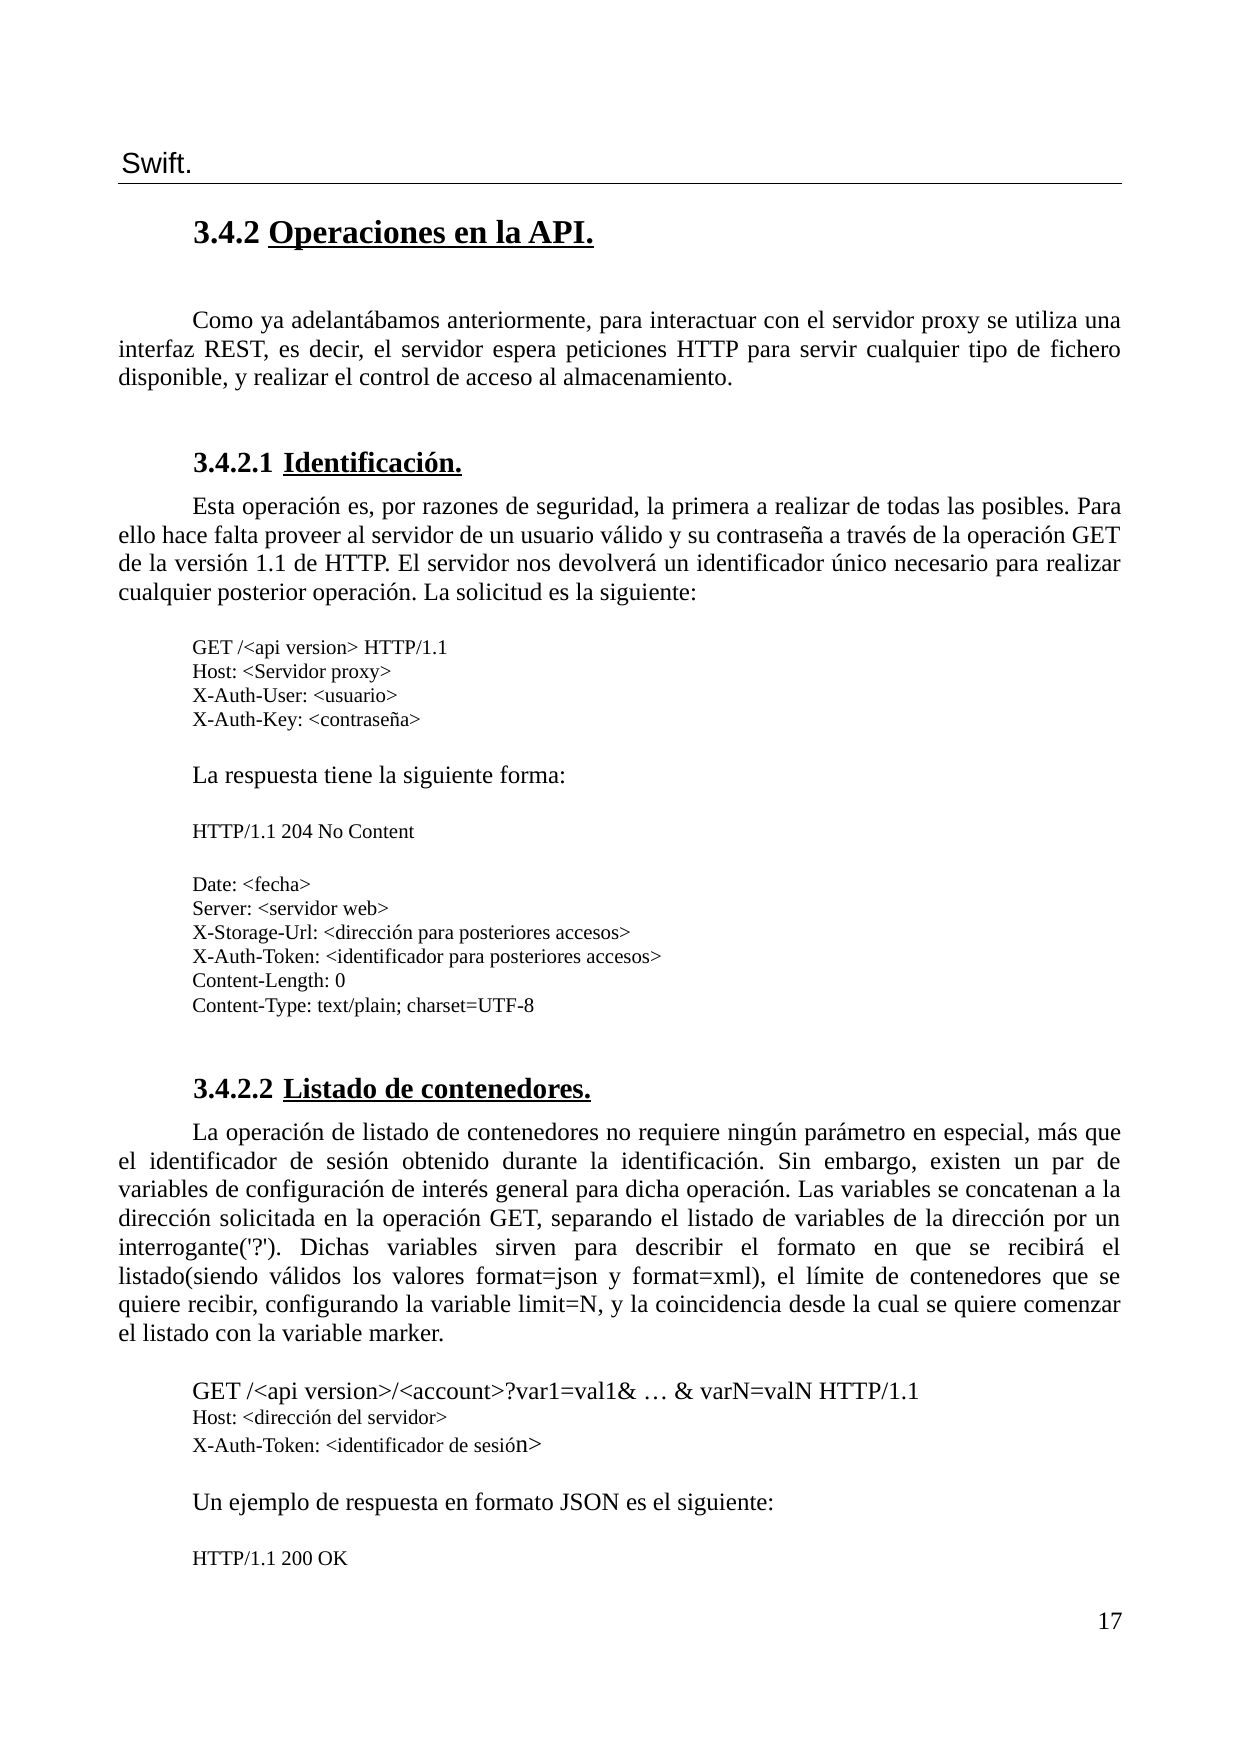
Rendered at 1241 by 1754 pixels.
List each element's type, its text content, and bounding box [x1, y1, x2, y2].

text GET /<api version> HTTP/1.1 [118, 635, 1122, 659]
text X-Auth-Token: <identificador de sesión> [118, 1429, 1122, 1458]
text Content-Length: 0 [118, 968, 1122, 992]
text Server: <servidor web> [118, 896, 1122, 920]
text Un ejemplo de respuesta en formato JSON es el siguiente: [118, 1487, 1122, 1516]
text La respuesta tiene la siguiente forma: [118, 760, 1122, 789]
text GET /<api version>/<account>?var1=val1& … & varN=valN HTTP/1.1 [118, 1376, 1122, 1405]
text Host: <Servidor proxy> [118, 659, 1122, 683]
text La operación de listado de contenedores no requiere ningún parámetro en especial, más que el identificador de sesión obtenido durante la identificación. Sin embargo, existen un par de variables de configuración de interés general para dicha operación. Las variables se concatenan a la dirección solicitada en la operación GET, separando el listado de variables de la dirección por un interrogante('?'). Dichas variables sirven para describir el formato en que se recibirá el listado(siendo válidos los valores format=json y format=xml), el límite de contenedores que se quiere recibir, configurando la variable limit=N, y la coincidencia desde la cual se quiere comenzar el listado con la variable marker. [118, 1117, 1122, 1347]
subtitle Operaciones en la API. [193, 213, 1122, 251]
text X-Auth-User: <usuario> [118, 683, 1122, 707]
subtitle Listado de contenedores. [193, 1071, 1122, 1104]
text Como ya adelantábamos anteriormente, para interactuar con el servidor proxy se utiliza una interfaz REST, es decir, el servidor espera peticiones HTTP para servir cualquier tipo de fichero disponible, y realizar el control de acceso al almacenamiento. [118, 305, 1122, 391]
text HTTP/1.1 204 No Content [118, 819, 1122, 843]
text X-Auth-Token: <identificador para posteriores accesos> [118, 944, 1122, 968]
text Host: <dirección del servidor> [118, 1405, 1122, 1429]
text Date: <fecha> [118, 872, 1122, 896]
text HTTP/1.1 200 OK [118, 1546, 1122, 1569]
text Content-Type: text/plain; charset=UTF-8 [118, 992, 1122, 1017]
text Esta operación es, por razones de seguridad, la primera a realizar de todas las posibles. Para ello hace falta proveer al servidor de un usuario válido y su contraseña a través de la operación GET de la versión 1.1 de HTTP. El servidor nos devolverá un identificador único necesario para realizar cualquier posterior operación. La solicitud es la siguiente: [118, 491, 1122, 606]
text X-Auth-Key: <contraseña> [118, 707, 1122, 731]
text X-Storage-Url: <dirección para posteriores accesos> [118, 920, 1122, 944]
subtitle Identificación. [193, 445, 1122, 478]
